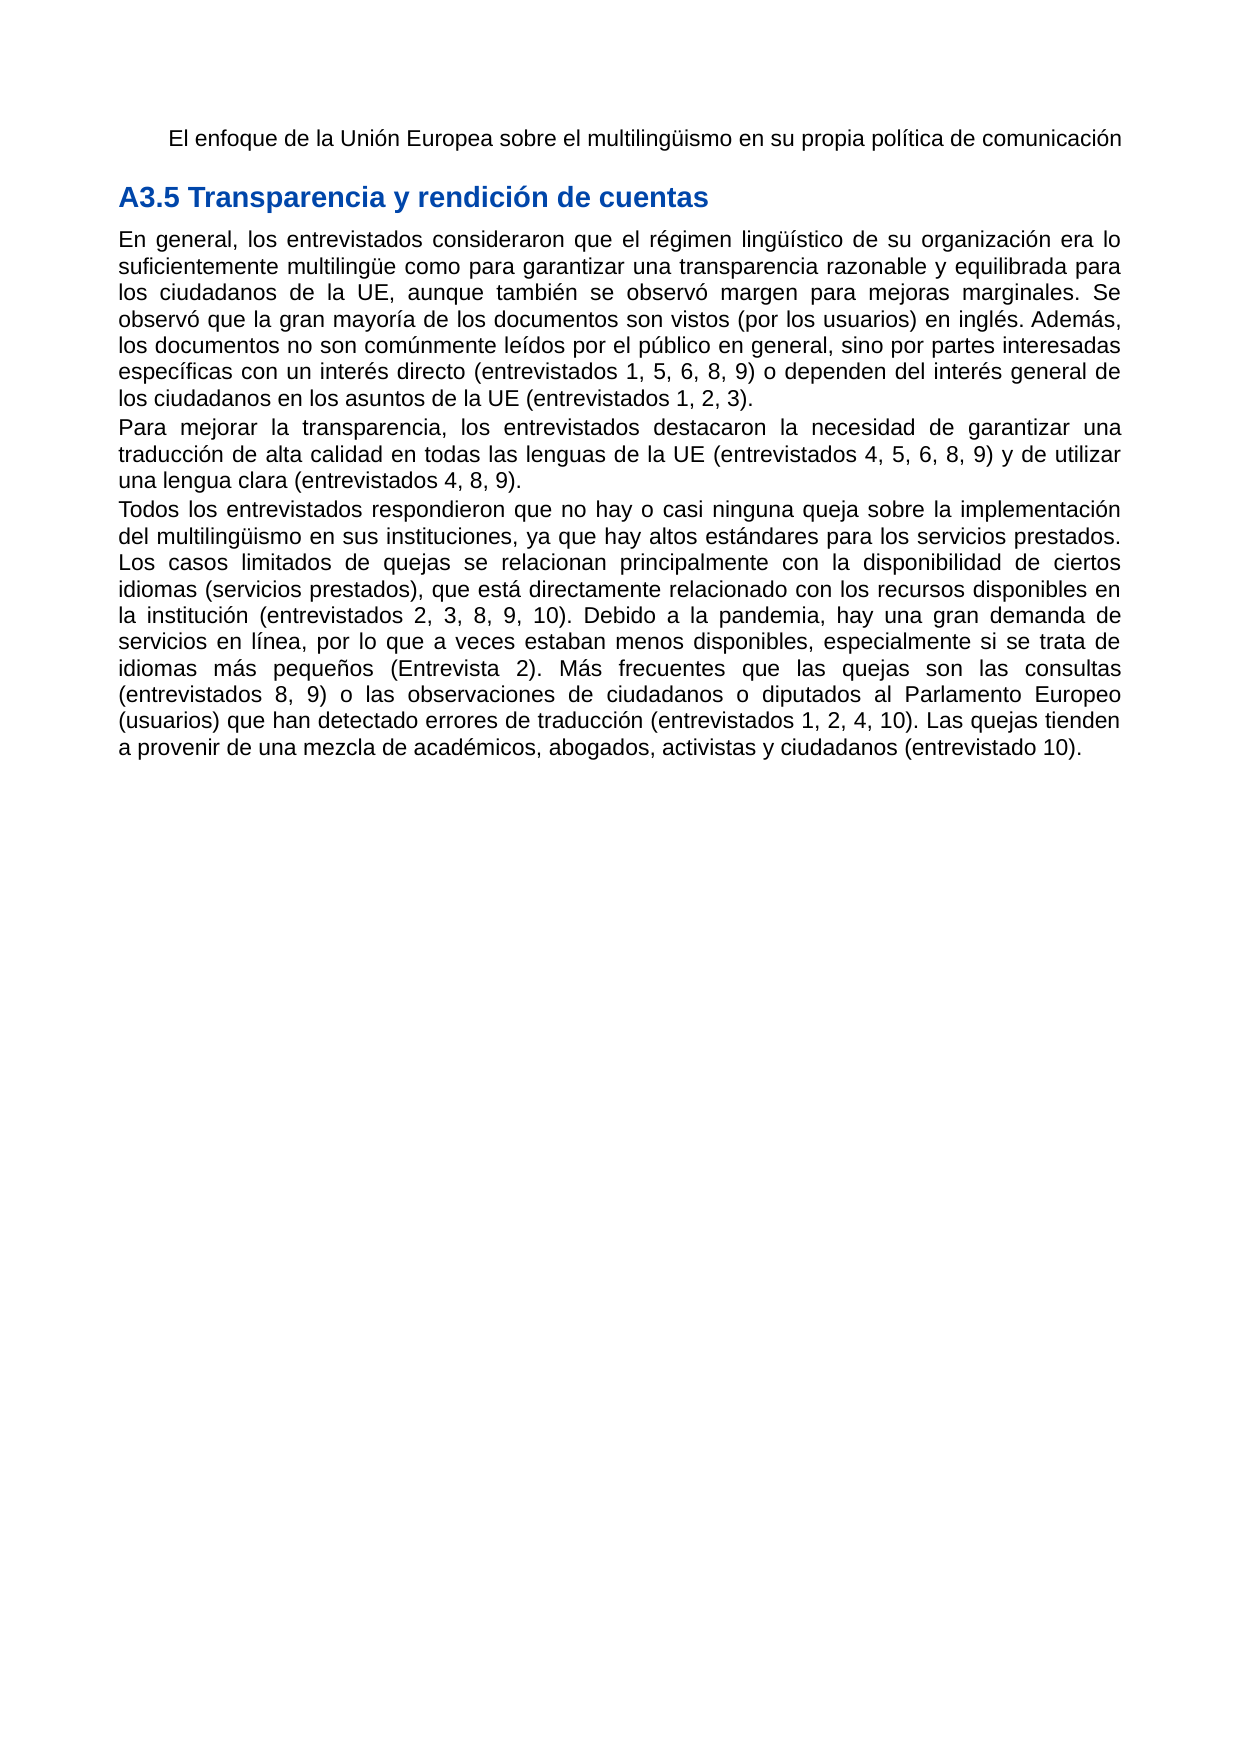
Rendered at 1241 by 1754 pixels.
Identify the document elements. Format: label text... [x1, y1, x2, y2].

subtitle A3.5 Transparencia y rendición de cuentas [118, 180, 1122, 214]
text Todos los entrevistados respondieron que no hay o casi ninguna queja sobre la implementación del multilingüismo en sus instituciones, ya que hay altos estándares para los servicios prestados. Los casos limitados de quejas se relacionan principalmente con la disponibilidad de ciertos idiomas (servicios prestados), que está directamente relacionado con los recursos disponibles en la institución (entrevistados 2, 3, 8, 9, 10). Debido a la pandemia, hay una gran demanda de servicios en línea, por lo que a veces estaban menos disponibles, especialmente si se trata de idiomas más pequeños (Entrevista 2). Más frecuentes que las quejas son las consultas (entrevistados 8, 9) o las observaciones de ciudadanos o diputados al Parlamento Europeo (usuarios) que han detectado errores de traducción (entrevistados 1, 2, 4, 10). Las quejas tienden a provenir de una mezcla de académicos, abogados, activistas y ciudadanos (entrevistado 10). [118, 496, 1122, 760]
text En general, los entrevistados consideraron que el régimen lingüístico de su organización era lo suficientemente multilingüe como para garantizar una transparencia razonable y equilibrada para los ciudadanos de la UE, aunque también se observó margen para mejoras marginales. Se observó que la gran mayoría de los documentos son vistos (por los usuarios) en inglés. Además, los documentos no son comúnmente leídos por el público en general, sino por partes interesadas específicas con un interés directo (entrevistados 1, 5, 6, 8, 9) o dependen del interés general de los ciudadanos en los asuntos de la UE (entrevistados 1, 2, 3). [118, 226, 1122, 411]
text Para mejorar la transparencia, los entrevistados destacaron la necesidad de garantizar una traducción de alta calidad en todas las lenguas de la UE (entrevistados 4, 5, 6, 8, 9) y de utilizar una lengua clara (entrevistados 4, 8, 9). [118, 414, 1122, 493]
